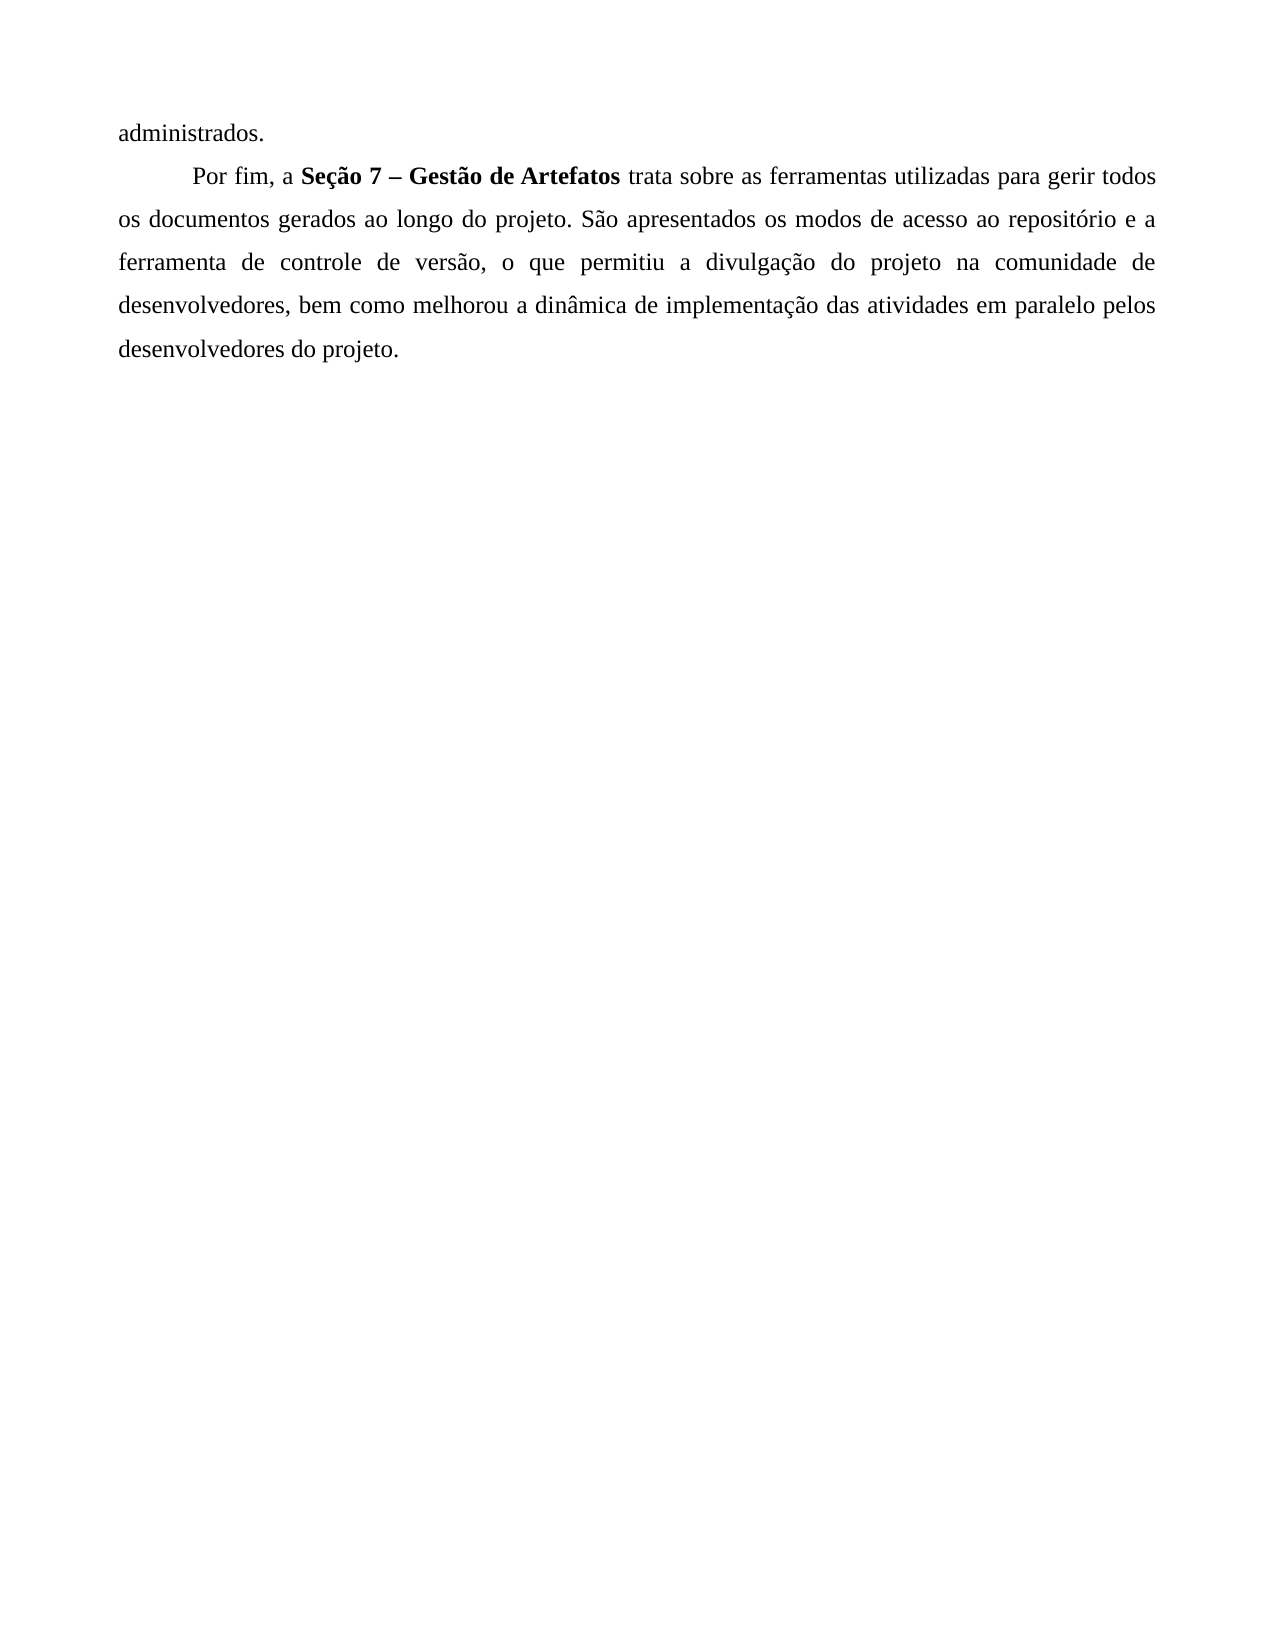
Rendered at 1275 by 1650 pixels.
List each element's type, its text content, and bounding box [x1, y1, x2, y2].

text administrados. [118, 118, 1157, 147]
text Por fim, a Seção 7 – Gestão de Artefatos trata sobre as ferramentas utilizadas para gerir todos os documentos gerados ao longo do projeto. São apresentados os modos de acesso ao repositório e a ferramenta de controle de versão, o que permitiu a divulgação do projeto na comunidade de desenvolvedores, bem como melhorou a dinâmica de implementação das atividades em paralelo pelos desenvolvedores do projeto. [118, 161, 1157, 362]
